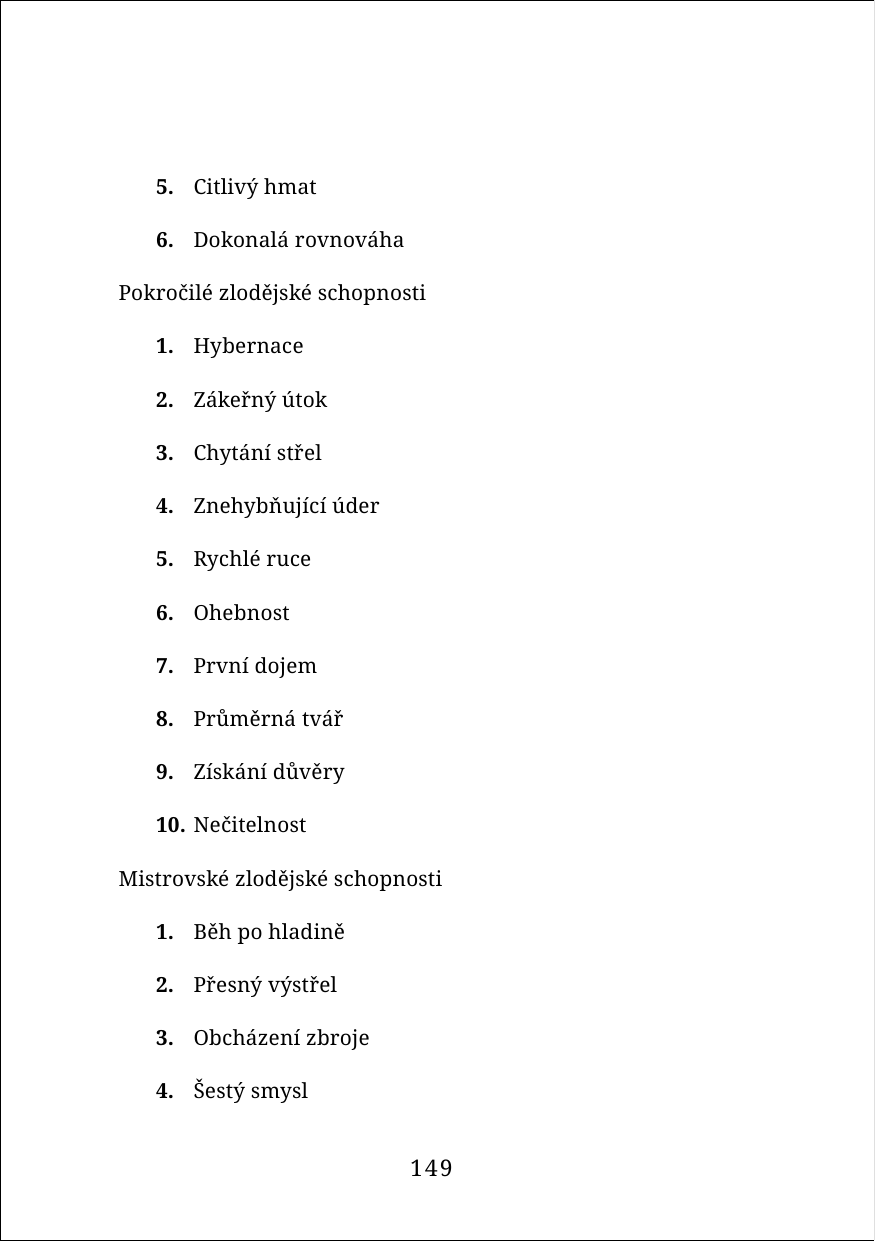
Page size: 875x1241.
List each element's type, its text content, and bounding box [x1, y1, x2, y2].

list Citlivý hmat [156, 172, 756, 200]
text Pokročilé zlodějské schopnosti [118, 278, 756, 307]
list Dokonalá rovnováha [156, 225, 756, 253]
list Získání důvěry [156, 757, 756, 786]
text Mistrovské zlodějské schopnosti [118, 864, 756, 892]
list Rychlé ruce [156, 544, 756, 573]
list Znehybňující úder [156, 491, 756, 519]
list Obcházení zbroje [156, 1023, 756, 1052]
list První dojem [156, 651, 756, 679]
list Hybernace [156, 331, 756, 360]
list Nečitelnost [156, 811, 756, 839]
list Ohebnost [156, 598, 756, 626]
list Zákeřný útok [156, 385, 756, 413]
list Šestý smysl [156, 1077, 756, 1105]
list Chytání střel [156, 438, 756, 466]
list Přesný výstřel [156, 970, 756, 999]
list Běh po hladině [156, 917, 756, 945]
list Průměrná tvář [156, 704, 756, 732]
